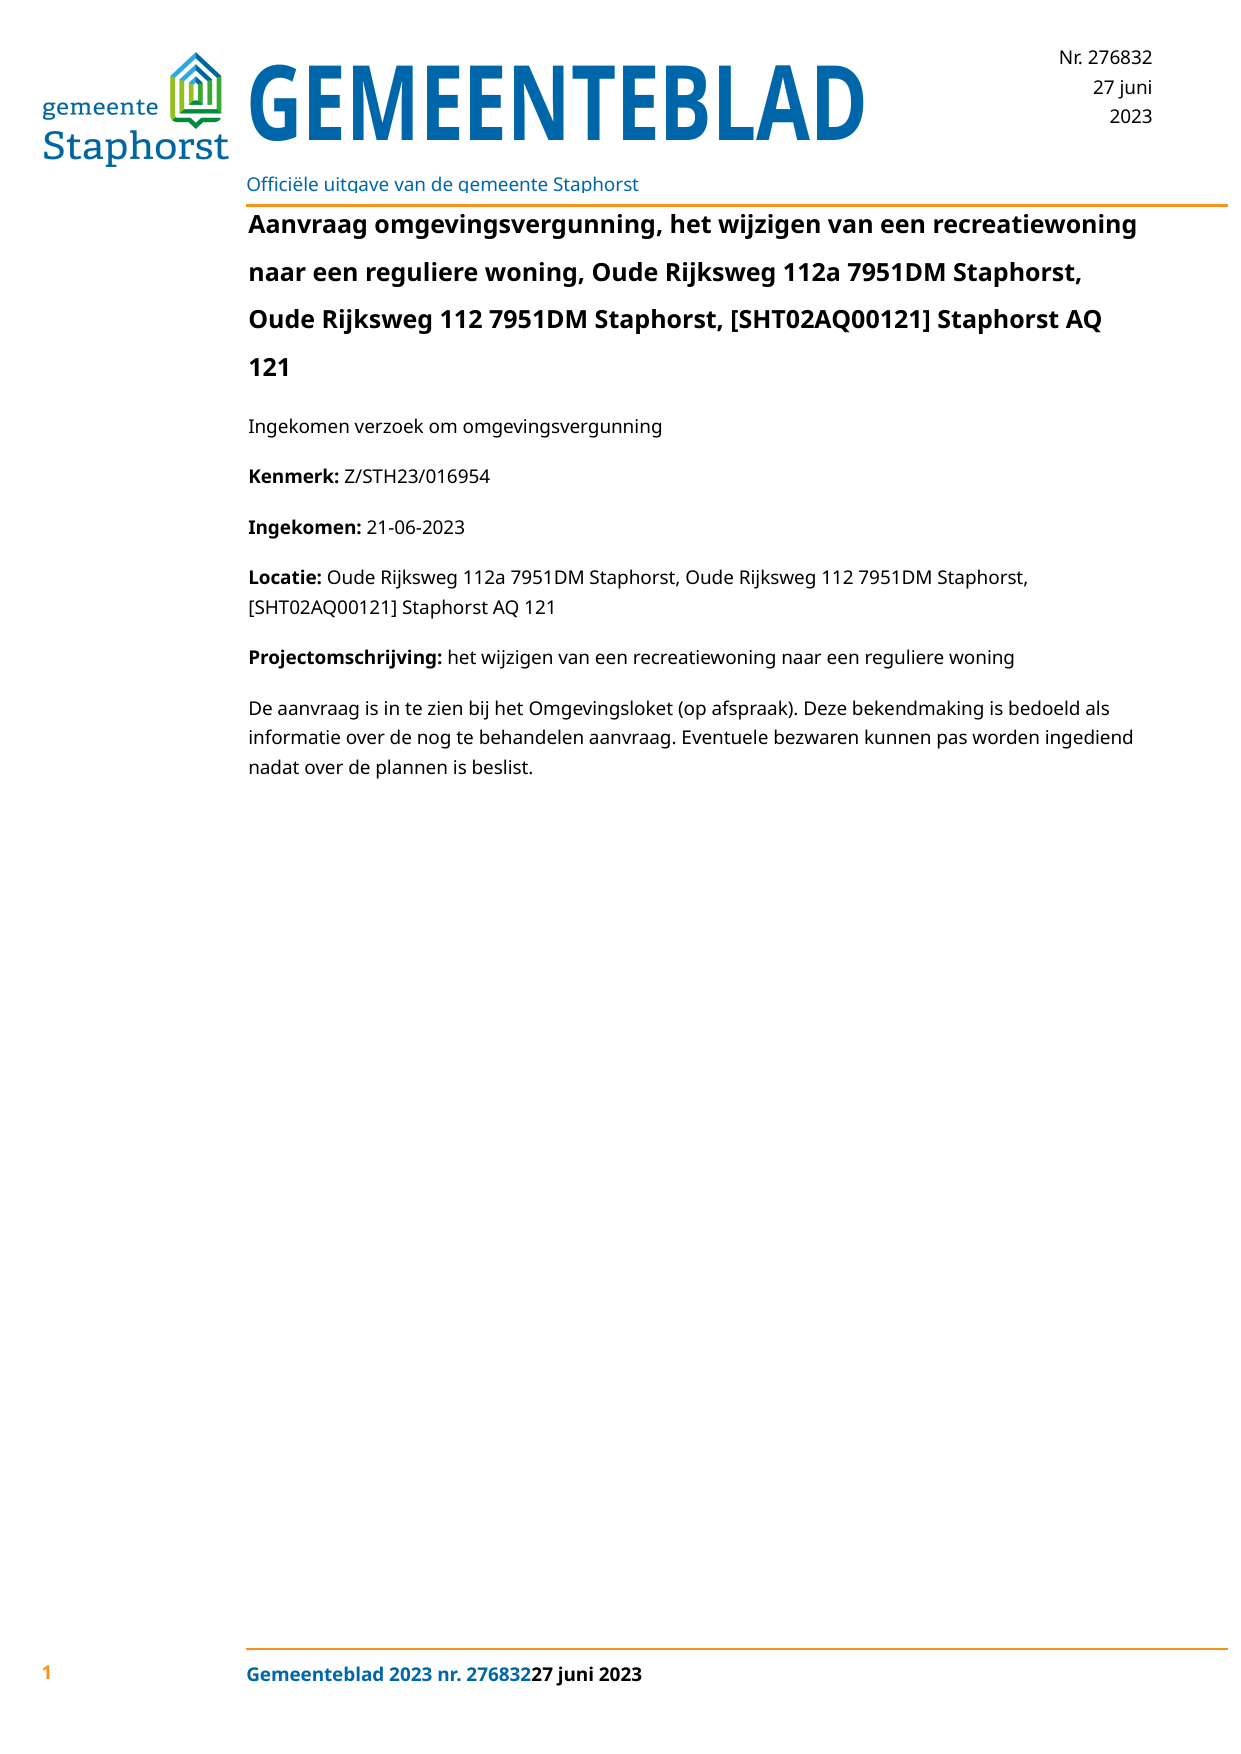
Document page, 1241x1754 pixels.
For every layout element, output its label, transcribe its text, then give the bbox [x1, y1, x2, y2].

text De aanvraag is in te zien bij het Omgevingsloket (op afspraak). Deze bekendmaking is bedoeld als informatie over de nog te behandelen aanvraag. Eventuele bezwaren kunnen pas worden ingediend nadat over de plannen is beslist. [248, 695, 1152, 780]
text Projectomschrijving: het wijzigen van een recreatiewoning naar een reguliere woning [248, 644, 1152, 670]
text Ingekomen: 21-06-2023 [248, 514, 1152, 540]
text Locatie: Oude Rijksweg 112a 7951DM Staphorst, Oude Rijksweg 112 7951DM Staphorst, [SHT02AQ00121] Staphorst AQ 121 [248, 564, 1152, 620]
text Ingekomen verzoek om omgevingsvergunning [248, 413, 1152, 439]
text Kenmerk: Z/STH23/016954 [248, 463, 1152, 489]
picture [41, 47, 231, 172]
text Aanvraag omgevingsvergunning, het wijzigen van een recreatiewoning naar een reguliere woning, Oude Rijksweg 112a 7951DM Staphorst, Oude Rijksweg 112 7951DM Staphorst, [SHT02AQ00121] Staphorst AQ 121 [248, 207, 1152, 384]
